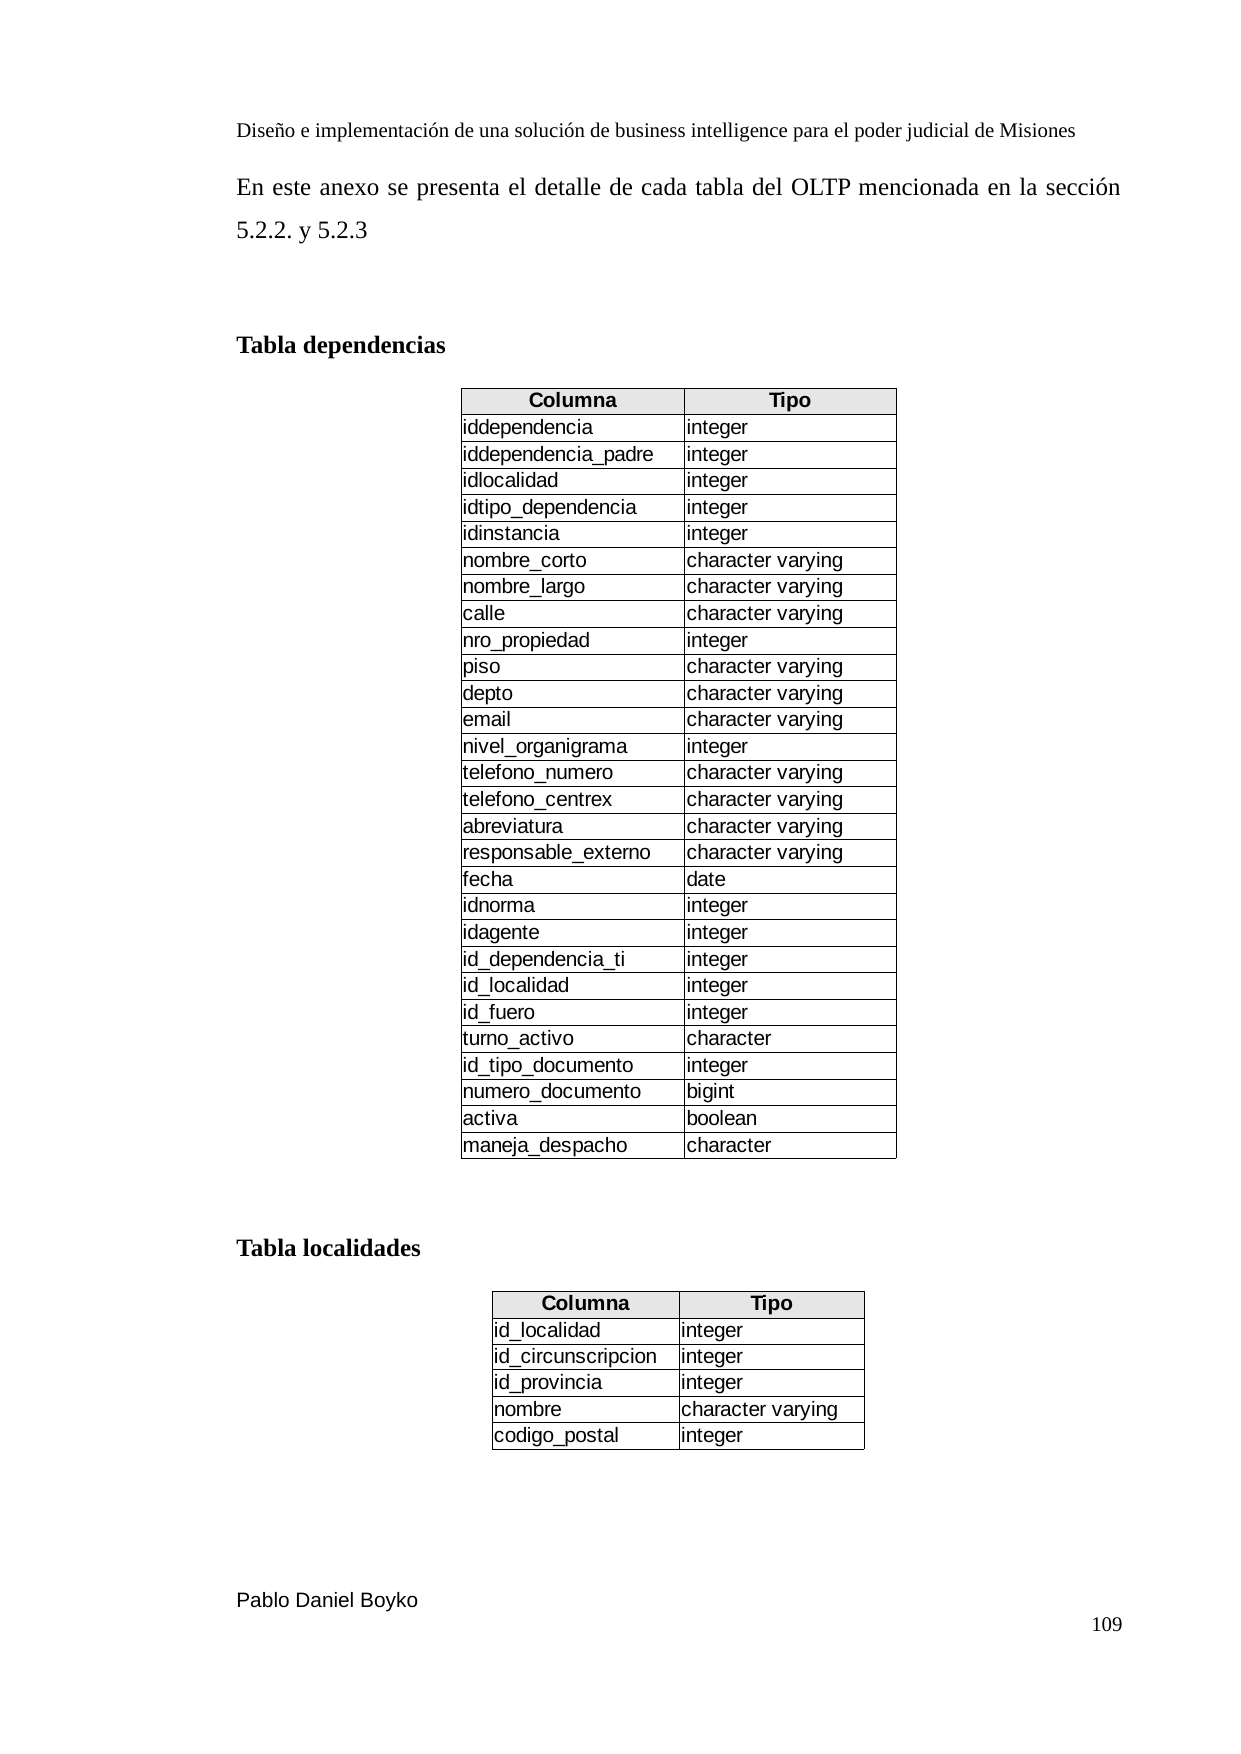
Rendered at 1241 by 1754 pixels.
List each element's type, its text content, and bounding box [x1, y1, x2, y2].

text Tabla localidades [236, 1233, 1122, 1262]
text Tabla dependencias [236, 330, 1122, 359]
text En este anexo se presenta el detalle de cada tabla del OLTP mencionada en la sección 5.2.2. y 5.2.3 [236, 172, 1122, 243]
